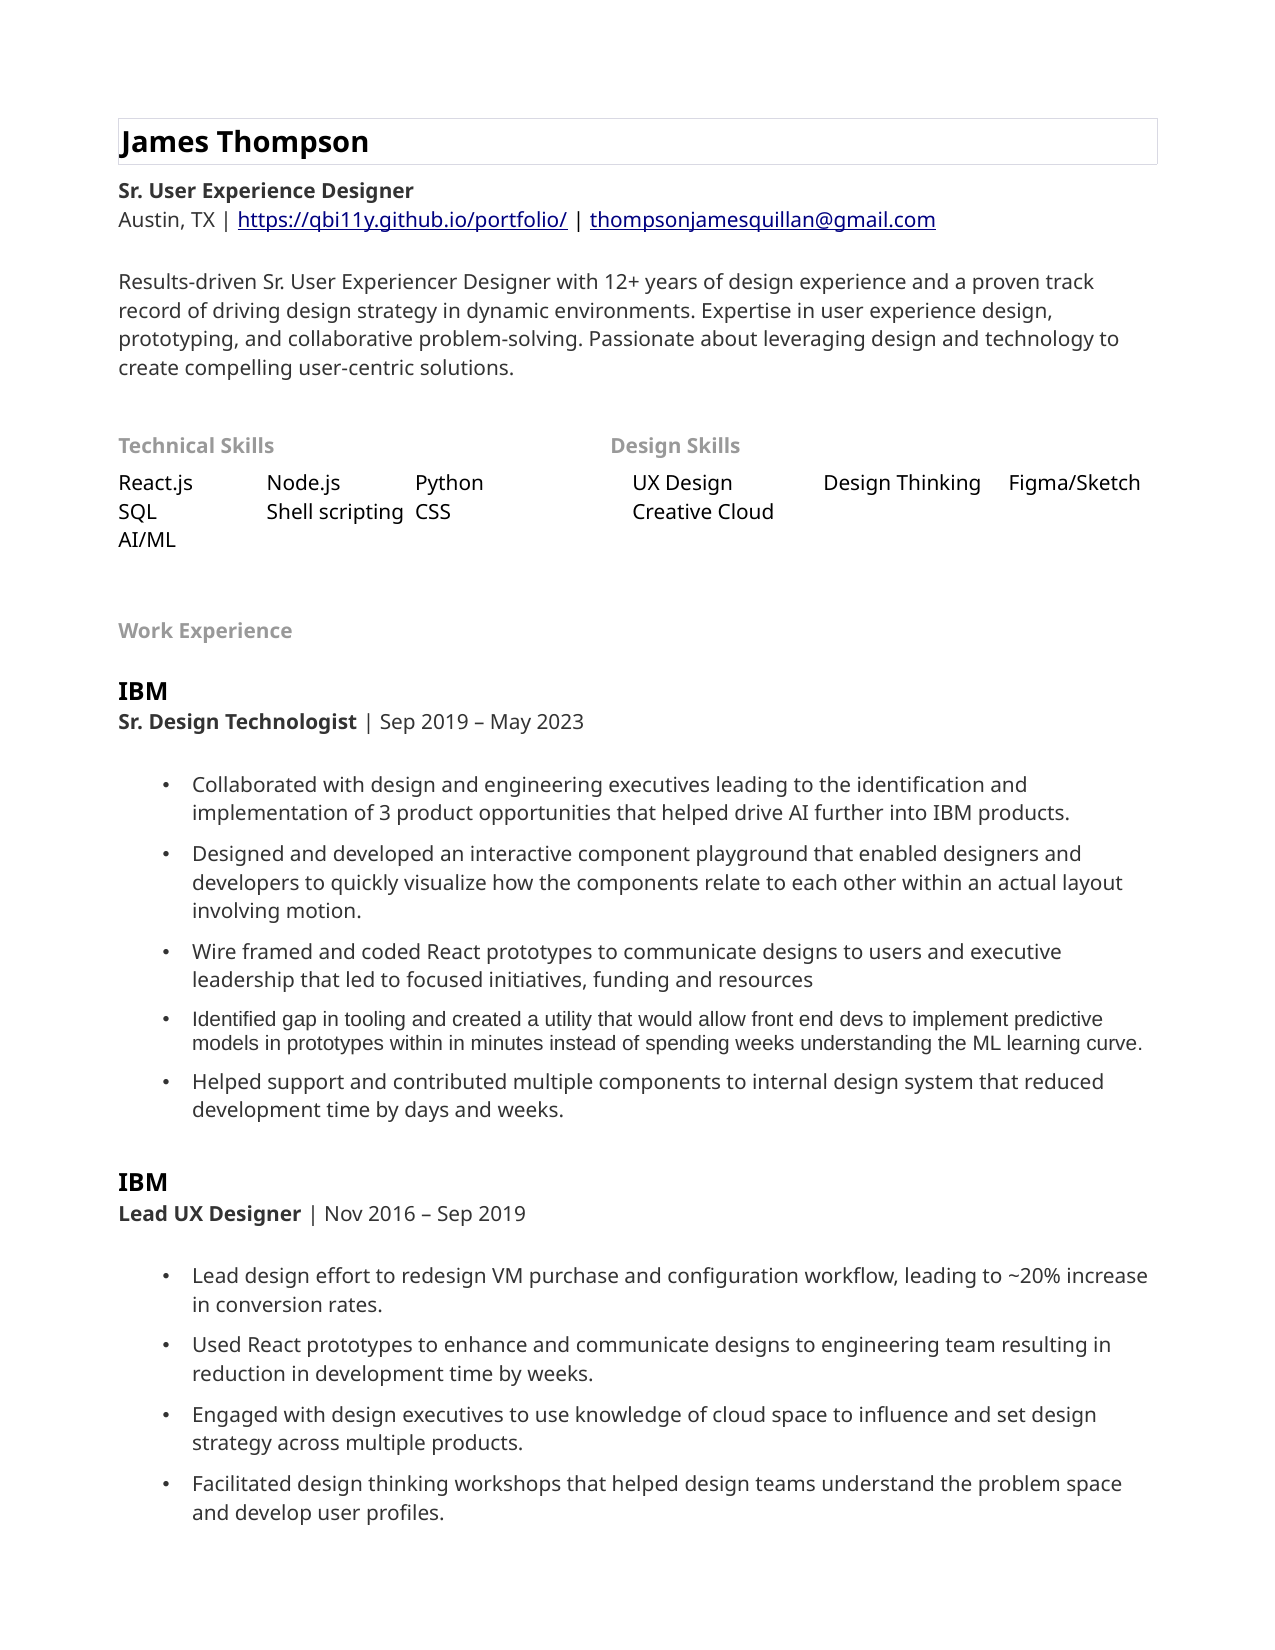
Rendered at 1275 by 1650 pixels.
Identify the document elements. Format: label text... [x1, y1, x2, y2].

text Work Experience [118, 616, 1157, 645]
table_cell [266, 525, 415, 554]
table_header React.js [118, 469, 266, 497]
table_header Node.js [266, 469, 415, 497]
table_cell [1008, 497, 1157, 525]
text Sr. User Experience Designer [118, 176, 1157, 205]
text Austin, TX | https://qbi11y.github.io/portfolio/ | thompsonjamesquillan@gmail.com [118, 205, 1157, 233]
table_cell [563, 525, 632, 554]
text James Thompson [119, 119, 1157, 164]
list Designed and developed an interactive component playground that enabled designers and developers to quickly visualize how the components relate to each other within an actual layout involving motion. [162, 839, 1157, 924]
table_cell Creative Cloud [632, 497, 823, 525]
list Identified gap in tooling and created a utility that would allow front end devs to implement predictive models in prototypes within in minutes instead of spending weeks understanding the ML learning curve. [162, 1006, 1157, 1054]
text IBM [118, 1165, 1157, 1199]
table_cell [823, 497, 1008, 525]
text IBM [118, 673, 1157, 707]
table_cell CSS [415, 497, 563, 525]
table_cell Shell scripting [266, 497, 415, 525]
table_cell [632, 525, 823, 554]
table_header [563, 469, 632, 497]
text Lead UX Designer | Nov 2016 – Sep 2019 [118, 1199, 1157, 1227]
table_header UX Design [632, 469, 823, 497]
list Engaged with design executives to use knowledge of cloud space to influence and set design strategy across multiple products. [162, 1400, 1157, 1457]
table_cell AI/ML [118, 525, 266, 554]
list Facilitated design thinking workshops that helped design teams understand the problem space and develop user profiles. [162, 1469, 1157, 1526]
table_cell SQL [118, 497, 266, 525]
table_header Design Thinking [823, 469, 1008, 497]
list Collaborated with design and engineering executives leading to the identification and implementation of 3 product opportunities that helped drive AI further into IBM products. [162, 770, 1157, 827]
table_cell [563, 497, 632, 525]
list Lead design effort to redesign VM purchase and configuration workflow, leading to ~20% increase in conversion rates. [162, 1261, 1157, 1318]
text Results-driven Sr. User Experiencer Designer with 12+ years of design experience and a proven track record of driving design strategy in dynamic environments. Expertise in user experience design, prototyping, and collaborative problem-solving. Passionate about leveraging design and technology to create compelling user-centric solutions. [118, 267, 1157, 381]
table_header Python [415, 469, 563, 497]
table_cell [823, 525, 1008, 554]
table_cell [1008, 525, 1157, 554]
text Sr. Design Technologist | Sep 2019 – May 2023 [118, 707, 1157, 736]
text Technical Skills Design Skills [118, 429, 1157, 459]
table_cell [415, 525, 563, 554]
list Used React prototypes to enhance and communicate designs to engineering team resulting in reduction in development time by weeks. [162, 1331, 1157, 1387]
list Helped support and contributed multiple components to internal design system that reduced development time by days and weeks. [162, 1067, 1157, 1152]
list Wire framed and coded React prototypes to communicate designs to users and executive leadership that led to focused initiatives, funding and resources [162, 937, 1157, 994]
table_header Figma/Sketch [1008, 469, 1157, 497]
